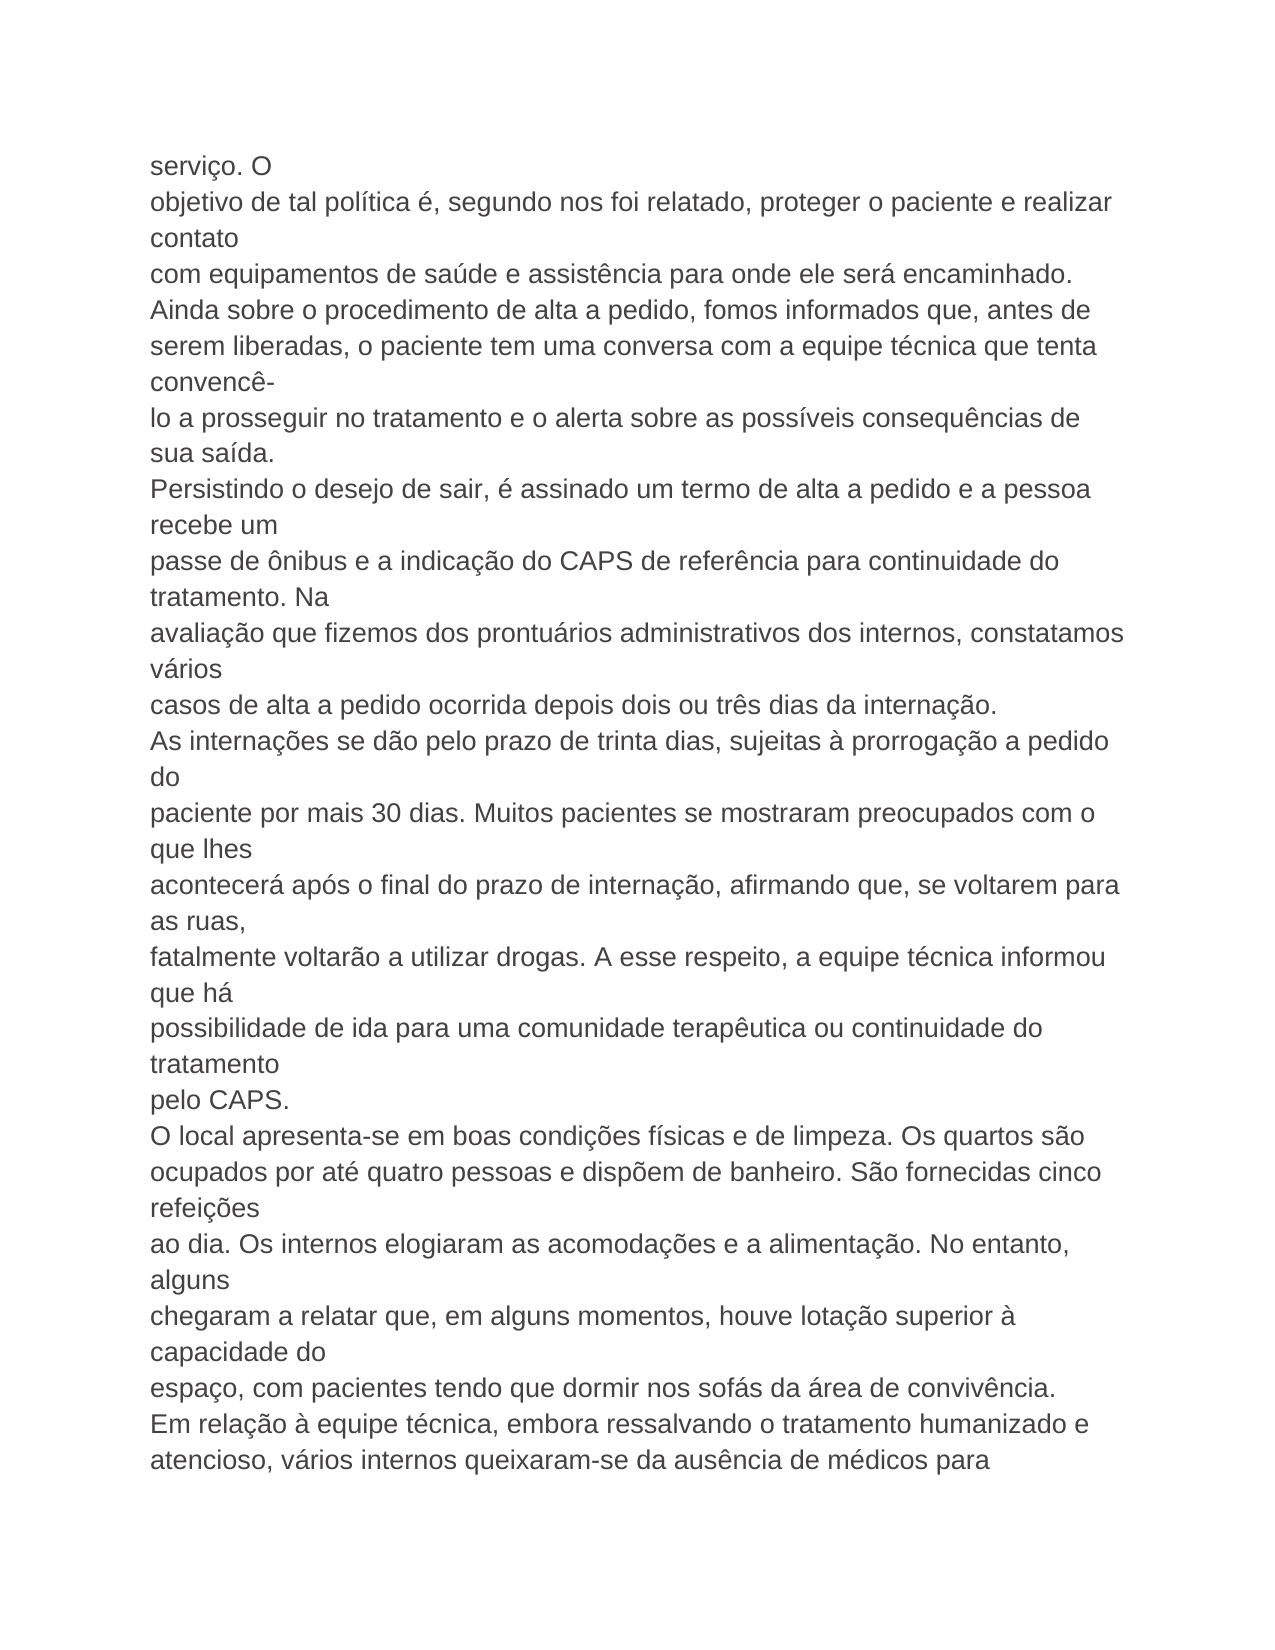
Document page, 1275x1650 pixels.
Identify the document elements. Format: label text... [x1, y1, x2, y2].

text Persistindo o desejo de sair, é assinado um termo de alta a pedido e a pessoa recebe um [150, 473, 1125, 541]
text As internações se dão pelo prazo de trinta dias, sujeitas à prorrogação a pedido do [150, 725, 1125, 792]
text chegaram a relatar que, em alguns momentos, houve lotação superior à capacidade do [150, 1300, 1125, 1367]
text ao dia. Os internos elogiaram as acomodações e a alimentação. No entanto, alguns [150, 1228, 1125, 1295]
text ocupados por até quatro pessoas e dispõem de banheiro. São fornecidas cinco refeições [150, 1156, 1125, 1223]
text O local apresenta-se em boas condições físicas e de limpeza. Os quartos são [150, 1120, 1125, 1152]
text passe de ônibus e a indicação do CAPS de referência para continuidade do tratamento. Na [150, 545, 1125, 612]
text lo a prosseguir no tratamento e o alerta sobre as possíveis consequências de sua saída. [150, 402, 1125, 469]
text acontecerá após o final do prazo de internação, afirmando que, se voltarem para as ruas, [150, 869, 1125, 936]
text atencioso, vários internos queixaram-se da ausência de médicos para [150, 1444, 1125, 1475]
text serviço. O [150, 150, 1125, 181]
text avaliação que fizemos dos prontuários administrativos dos internos, constatamos vários [150, 617, 1125, 684]
text serem liberadas, o paciente tem uma conversa com a equipe técnica que tenta convencê- [150, 330, 1125, 397]
text objetivo de tal política é, segundo nos foi relatado, proteger o paciente e realizar contato [150, 186, 1125, 253]
text Ainda sobre o procedimento de alta a pedido, fomos informados que, antes de [150, 294, 1125, 325]
text com equipamentos de saúde e assistência para onde ele será encaminhado. [150, 258, 1125, 289]
text possibilidade de ida para uma comunidade terapêutica ou continuidade do tratamento [150, 1012, 1125, 1080]
text Em relação à equipe técnica, embora ressalvando o tratamento humanizado e [150, 1408, 1125, 1439]
text casos de alta a pedido ocorrida depois dois ou três dias da internação. [150, 689, 1125, 720]
text paciente por mais 30 dias. Muitos pacientes se mostraram preocupados com o que lhes [150, 797, 1125, 864]
text pelo CAPS. [150, 1084, 1125, 1116]
text fatalmente voltarão a utilizar drogas. A esse respeito, a equipe técnica informou que há [150, 941, 1125, 1008]
text espaço, com pacientes tendo que dormir nos sofás da área de convivência. [150, 1372, 1125, 1403]
